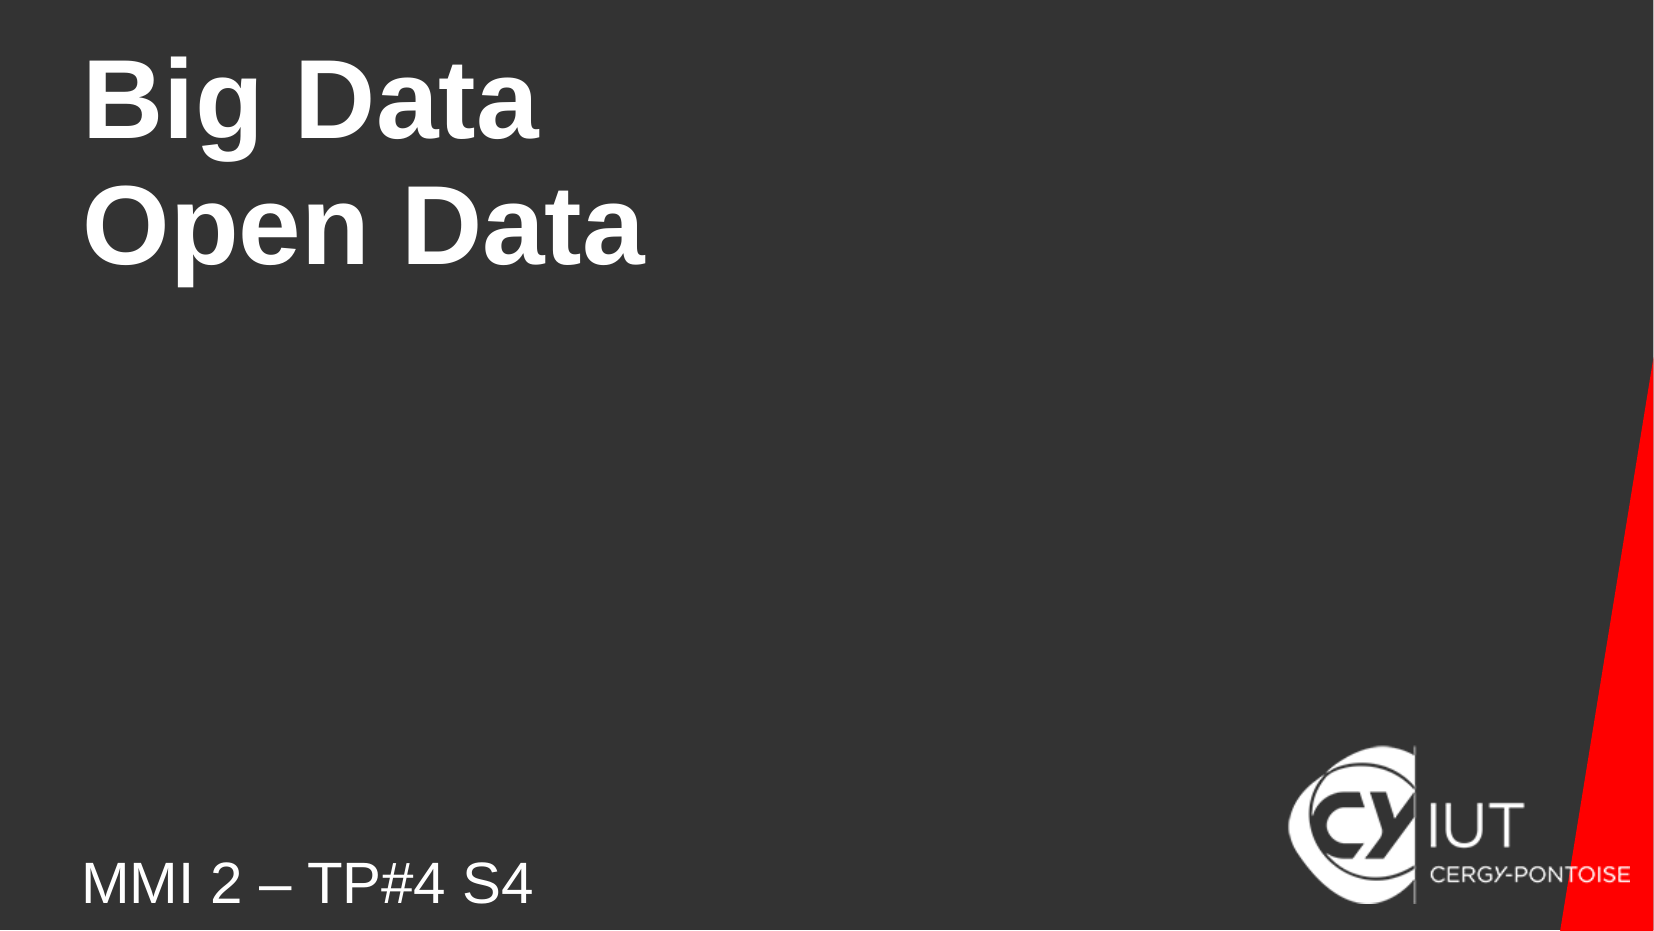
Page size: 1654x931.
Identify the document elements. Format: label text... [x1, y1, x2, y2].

title Big Data Open Data [82, 36, 1571, 288]
text_box [1560, 356, 1654, 931]
title MMI 2 – TP#4 S4 [81, 805, 1134, 931]
picture [1284, 744, 1630, 904]
